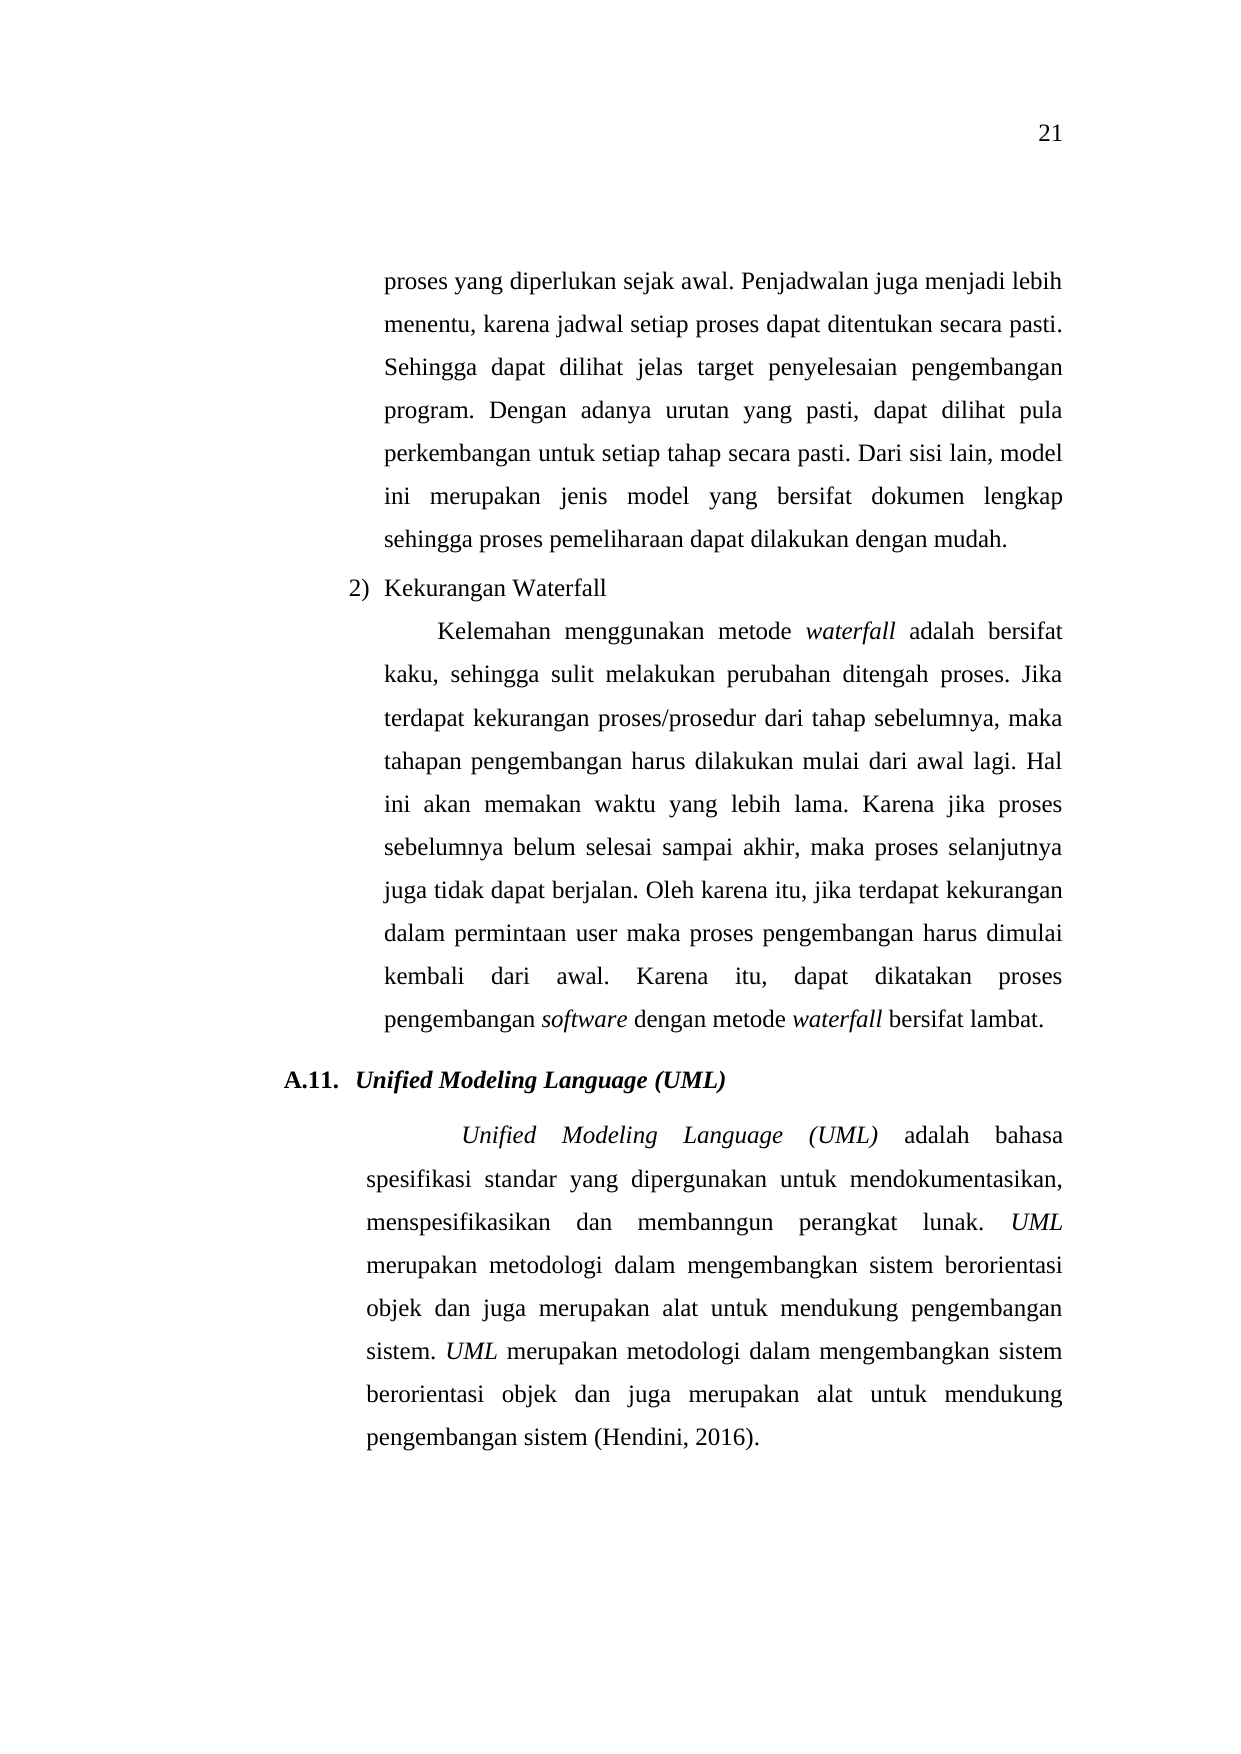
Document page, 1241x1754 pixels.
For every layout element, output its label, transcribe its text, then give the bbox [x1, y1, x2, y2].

list Kekurangan Waterfall [348, 573, 1063, 602]
text proses yang diperlukan sejak awal. Penjadwalan juga menjadi lebih menentu, karena jadwal setiap proses dapat ditentukan secara pasti. Sehingga dapat dilihat jelas target penyelesaian pengembangan program. Dengan adanya urutan yang pasti, dapat dilihat pula perkembangan untuk setiap tahap secara pasti. Dari sisi lain, model ini merupakan jenis model yang bersifat dokumen lengkap sehingga proses pemeliharaan dapat dilakukan dengan mudah. [384, 266, 1063, 553]
list Unified Modeling Language (UML) [266, 1066, 1063, 1094]
text Kelemahan menggunakan metode waterfall adalah bersifat kaku, sehingga sulit melakukan perubahan ditengah proses. Jika terdapat kekurangan proses/prosedur dari tahap sebelumnya, maka tahapan pengembangan harus dilakukan mulai dari awal lagi. Hal ini akan memakan waktu yang lebih lama. Karena jika proses sebelumnya belum selesai sampai akhir, maka proses selanjutnya juga tidak dapat berjalan. Oleh karena itu, jika terdapat kekurangan dalam permintaan user maka proses pengembangan harus dimulai kembali dari awal. Karena itu, dapat dikatakan proses pengembangan software dengan metode waterfall bersifat lambat. [384, 616, 1063, 1033]
list Unified Modeling Language (UML) adalah bahasa spesifikasi standar yang dipergunakan untuk mendokumentasikan, menspesifikasikan dan membanngun perangkat lunak. UML merupakan metodologi dalam mengembangkan sistem berorientasi objek dan juga merupakan alat untuk mendukung pengembangan sistem. UML merupakan metodologi dalam mengembangkan sistem berorientasi objek dan juga merupakan alat untuk mendukung pengembangan sistem (Hendini, 2016)⁠. [366, 1121, 1063, 1451]
